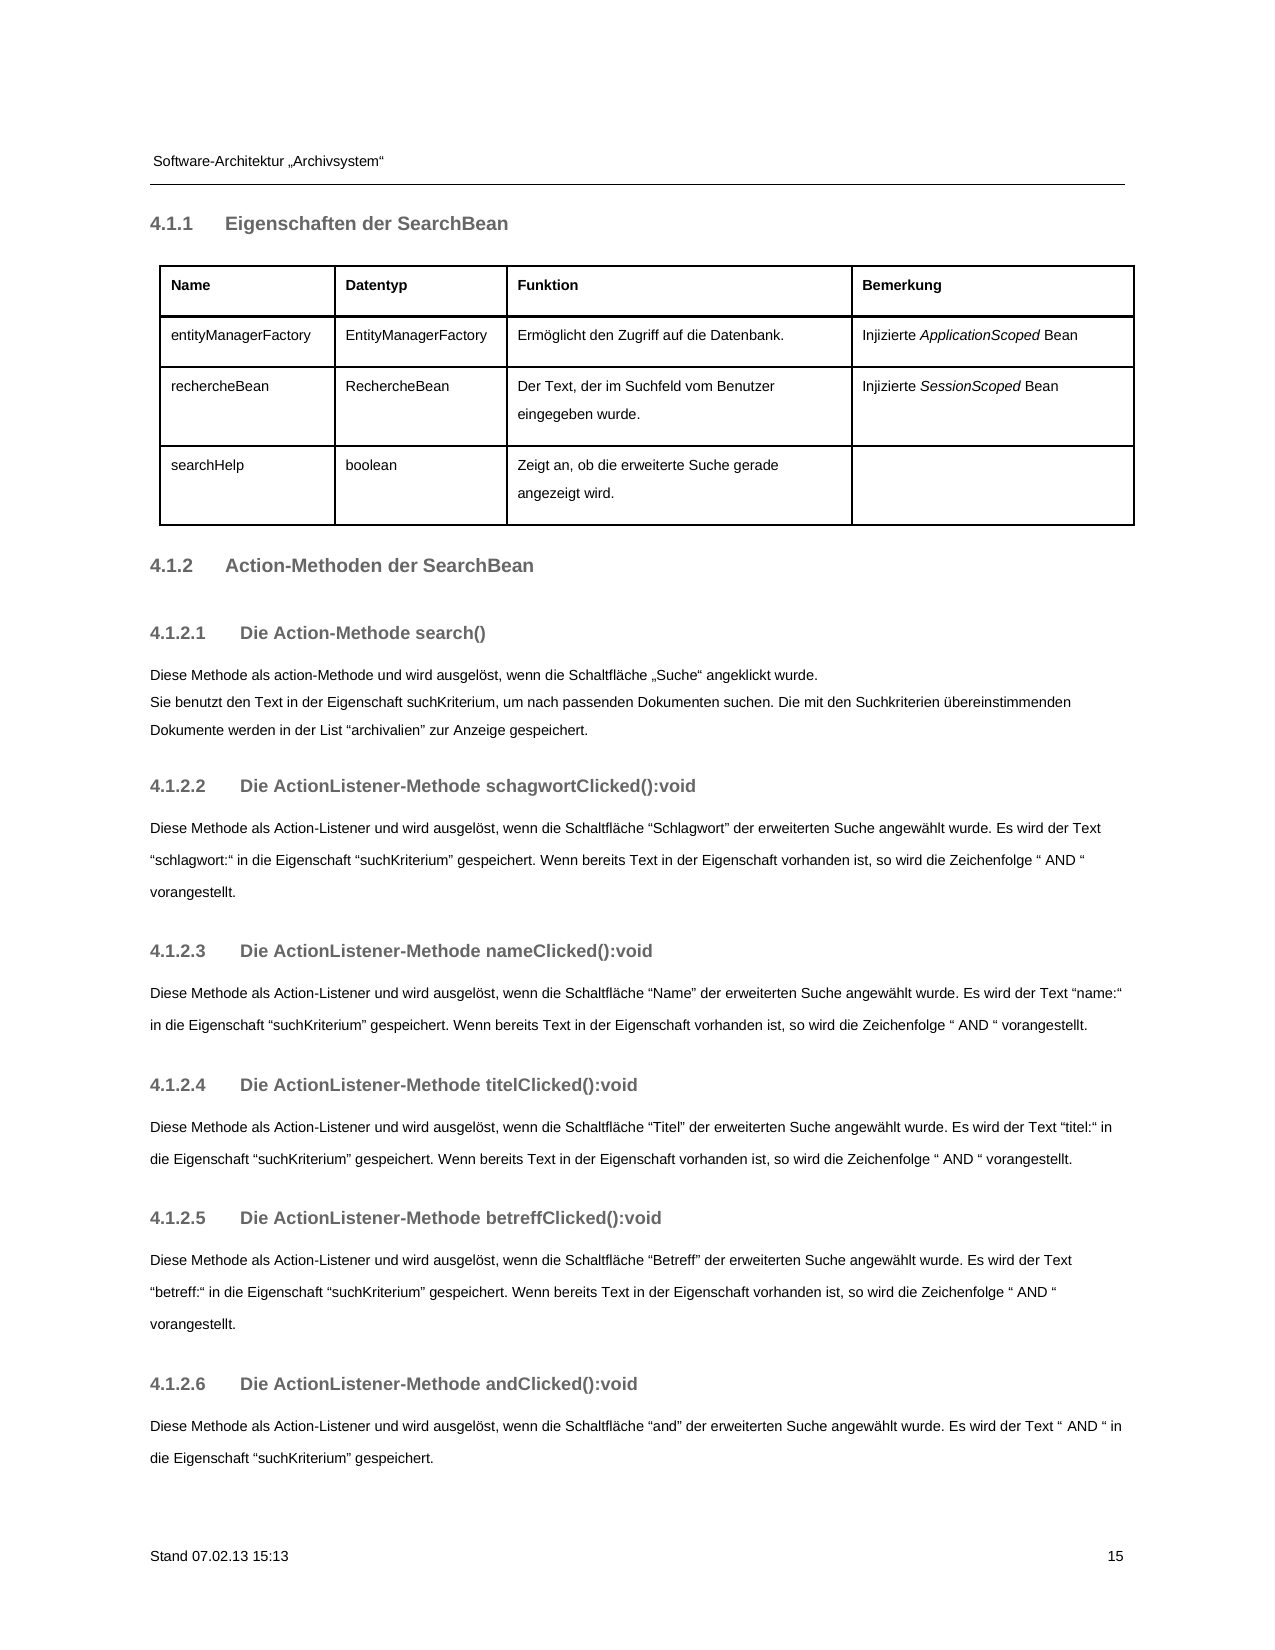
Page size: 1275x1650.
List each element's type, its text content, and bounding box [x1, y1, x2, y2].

text Diese Methode als Action-Listener und wird ausgelöst, wenn die Schaltfläche “Betreff” der erweiterten Suche angewählt wurde. Es wird der Text “betreff:“ in die Eigenschaft “suchKriterium” gespeichert. Wenn bereits Text in der Eigenschaft vorhanden ist, so wird die Zeichenfolge “ AND “ vorangestellt. [150, 1252, 1125, 1344]
subtitle Die ActionListener-Methode andClicked():void [150, 1374, 1125, 1408]
table_header Name [161, 267, 334, 315]
text Diese Methode als Action-Listener und wird ausgelöst, wenn die Schaltfläche “Name” der erweiterten Suche angewählt wurde. Es wird der Text “name:“ in die Eigenschaft “suchKriterium” gespeichert. Wenn bereits Text in der Eigenschaft vorhanden ist, so wird die Zeichenfolge “ AND “ vorangestellt. [150, 986, 1125, 1046]
table_header Funktion [508, 267, 851, 315]
subtitle Die Action-Methode search() [150, 623, 1125, 658]
table_cell Injizierte SessionScoped Bean [853, 368, 1133, 445]
text Diese Methode als Action-Listener und wird ausgelöst, wenn die Schaltfläche “Schlagwort” der erweiterten Suche angewählt wurde. Es wird der Text “schlagwort:“ in die Eigenschaft “suchKriterium” gespeichert. Wenn bereits Text in der Eigenschaft vorhanden ist, so wird die Zeichenfolge “ AND “ vorangestellt. [150, 820, 1125, 912]
table_cell Ermöglicht den Zugriff auf die Datenbank. [508, 318, 851, 366]
table_header Bemerkung [853, 267, 1133, 315]
table_cell [853, 447, 1133, 524]
table_header Datentyp [336, 267, 506, 315]
text Diese Methode als Action-Listener und wird ausgelöst, wenn die Schaltfläche “Titel” der erweiterten Suche angewählt wurde. Es wird der Text “titel:“ in die Eigenschaft “suchKriterium” gespeichert. Wenn bereits Text in der Eigenschaft vorhanden ist, so wird die Zeichenfolge “ AND “ vorangestellt. [150, 1119, 1125, 1179]
subtitle Die ActionListener-Methode betreffClicked():void [150, 1208, 1125, 1243]
table_cell rechercheBean [161, 368, 334, 445]
text Diese Methode als action-Methode und wird ausgelöst, wenn die Schaltfläche „Suche“ angeklickt wurde. [150, 667, 1125, 695]
subtitle Die ActionListener-Methode nameClicked():void [150, 941, 1125, 976]
table_cell boolean [336, 447, 506, 524]
subtitle Die ActionListener-Methode schagwortClicked():void [150, 776, 1125, 811]
table_cell entityManagerFactory [161, 318, 334, 366]
table_cell Injizierte ApplicationScoped Bean [853, 318, 1133, 366]
table_cell EntityManagerFactory [336, 318, 506, 366]
subtitle Action-Methoden der SearchBean [150, 555, 1125, 592]
subtitle Eigenschaften der SearchBean [150, 213, 1125, 251]
table_cell searchHelp [161, 447, 334, 524]
table_cell Zeigt an, ob die erweiterte Suche gerade angezeigt wird. [508, 447, 851, 524]
table_cell RechercheBean [336, 368, 506, 445]
table_cell Der Text, der im Suchfeld vom Benutzer eingegeben wurde. [508, 368, 851, 445]
subtitle Die ActionListener-Methode titelClicked():void [150, 1075, 1125, 1109]
text Diese Methode als Action-Listener und wird ausgelöst, wenn die Schaltfläche “and” der erweiterten Suche angewählt wurde. Es wird der Text “ AND “ in die Eigenschaft “suchKriterium” gespeichert. [150, 1418, 1125, 1478]
text Sie benutzt den Text in der Eigenschaft suchKriterium, um nach passenden Dokumenten suchen. Die mit den Suchkriterien übereinstimmenden Dokumente werden in der List “archivalien” zur Anzeige gespeichert. [150, 695, 1125, 751]
